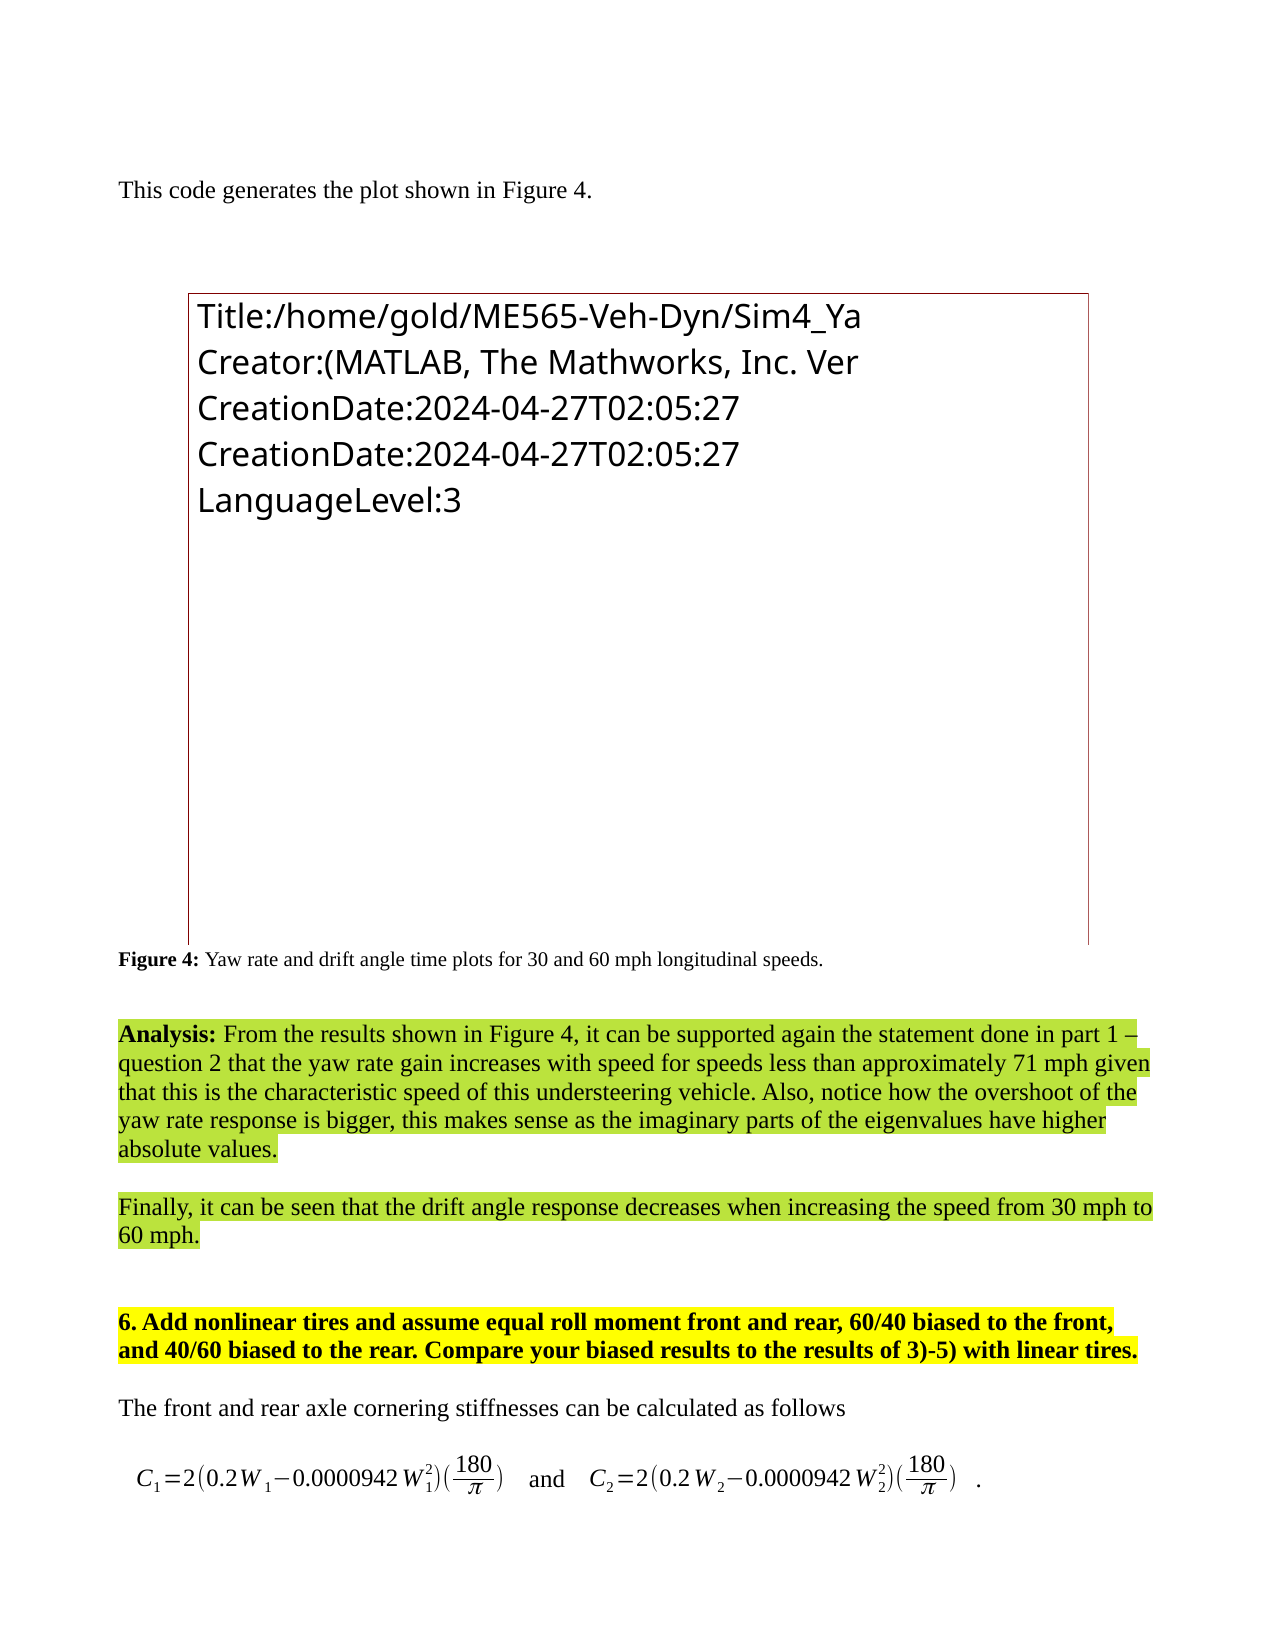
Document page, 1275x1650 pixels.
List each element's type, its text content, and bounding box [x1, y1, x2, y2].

text 6. Add nonlinear tires and assume equal roll moment front and rear, 60/40 biased to the front, and 40/60 biased to the rear. Compare your biased results to the results of 3)-5) with linear tires. [118, 1307, 1157, 1364]
text Figure 4: Yaw rate and drift angle time plots for 30 and 60 mph longitudinal speeds. [118, 947, 1157, 971]
text This code generates the plot shown in Figure 4. [118, 176, 1157, 204]
text Analysis: From the results shown in Figure 4, it can be supported again the statement done in part 1 – question 2 that the yaw rate gain increases with speed for speeds less than approximately 71 mph given that this is the characteristic speed of this understeering vehicle. Also, notice how the overshoot of the yaw rate response is bigger, this makes sense as the imaginary parts of the eigenvalues have higher absolute values. [118, 1019, 1157, 1163]
text Finally, it can be seen that the drift angle response decreases when increasing the speed from 30 mph to 60 mph. [118, 1192, 1157, 1249]
text and . [118, 1451, 1157, 1497]
text The front and rear axle cornering stiffnesses can be calculated as follows [118, 1393, 1157, 1422]
